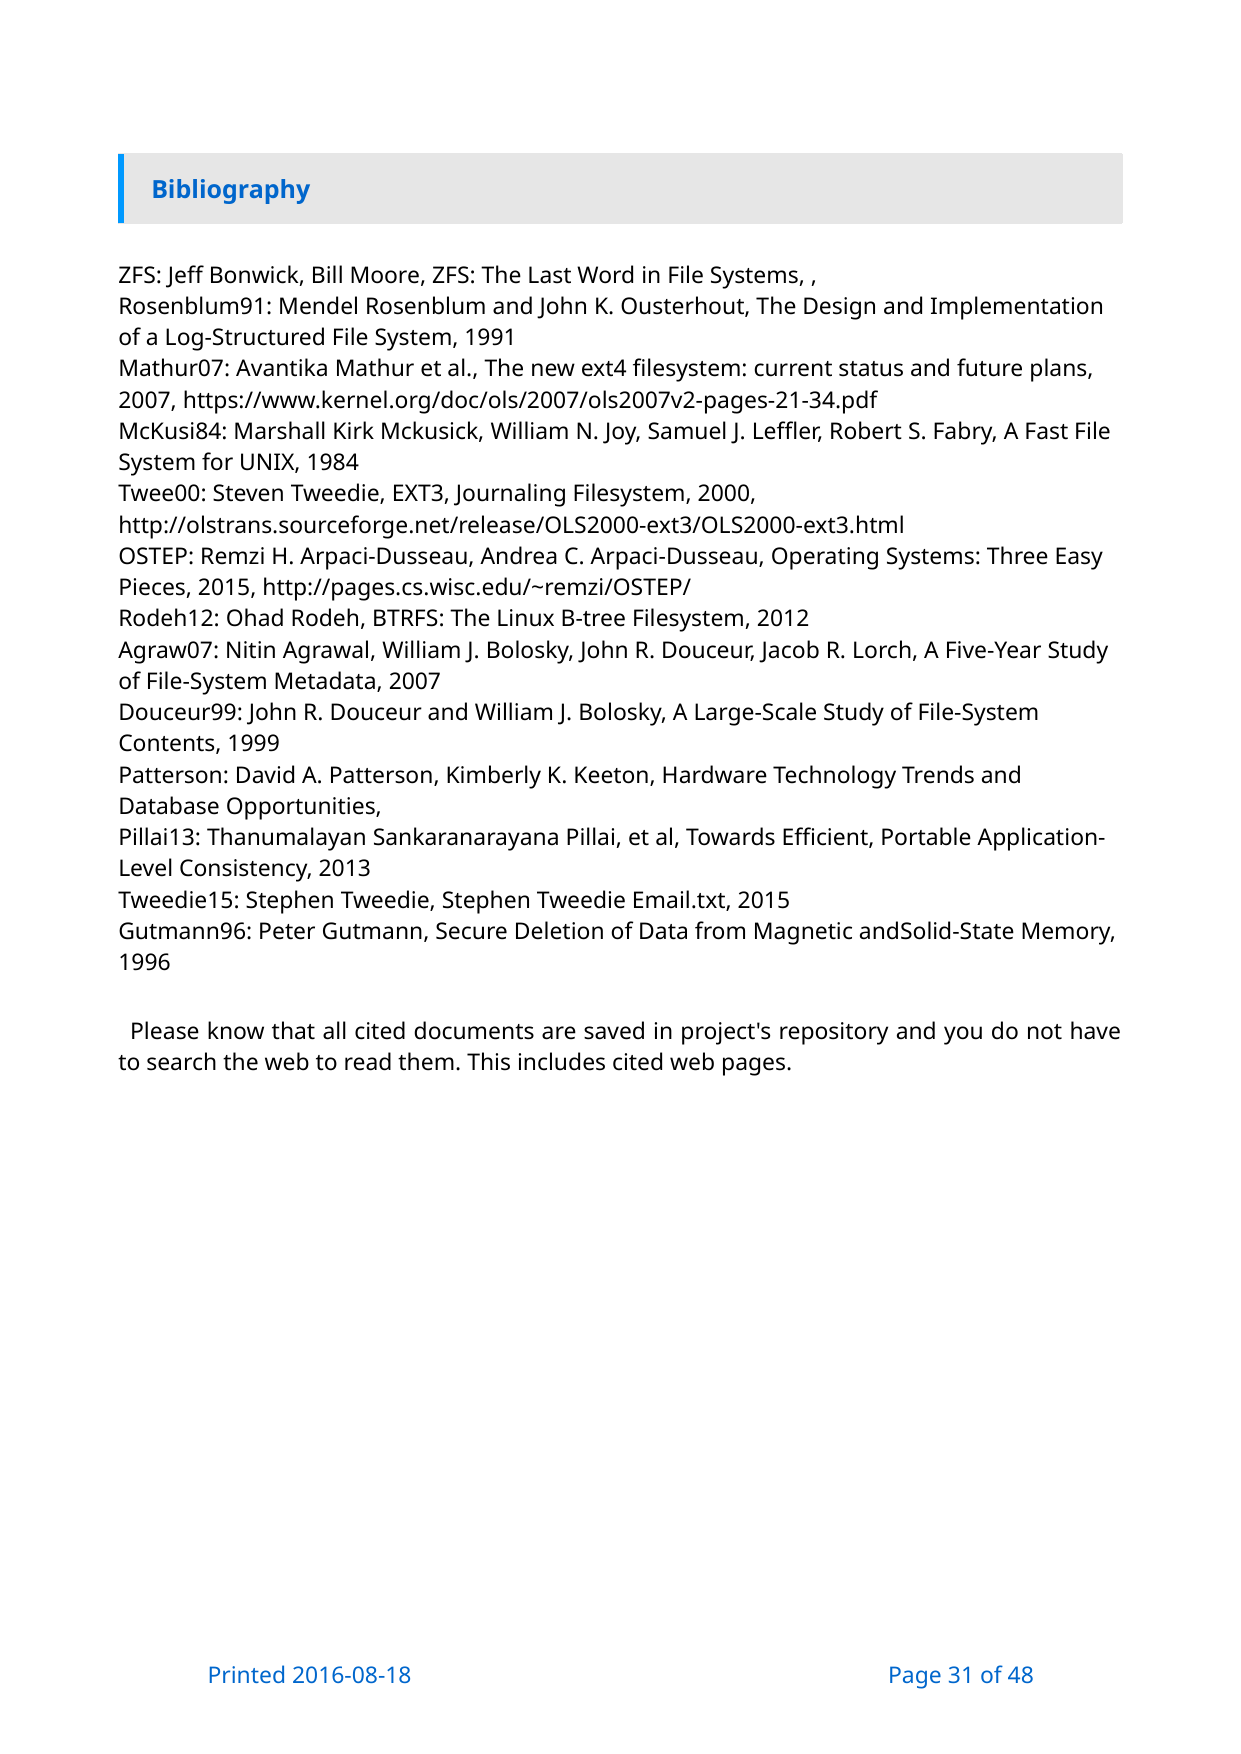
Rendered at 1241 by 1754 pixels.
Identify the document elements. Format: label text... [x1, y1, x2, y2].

text McKusi84: Marshall Kirk Mckusick, William N. Joy, Samuel J. Leffler, Robert S. Fabry, A Fast File System for UNIX, 1984 [118, 415, 1122, 477]
text Patterson: David A. Patterson, Kimberly K. Keeton, Hardware Technology Trends and Database Opportunities, [118, 759, 1122, 821]
text Douceur99: John R. Douceur and William J. Bolosky, A Large-Scale Study of File-System Contents, 1999 [118, 696, 1122, 759]
text ZFS: Jeff Bonwick, Bill Moore, ZFS: The Last Word in File Systems, , [118, 259, 1122, 290]
subtitle Bibliography [124, 155, 1122, 223]
text Tweedie15: Stephen Tweedie, Stephen Tweedie Email.txt, 2015 [118, 884, 1122, 915]
text Twee00: Steven Tweedie, EXT3, Journaling Filesystem, 2000, http://olstrans.sourceforge.net/release/OLS2000-ext3/OLS2000-ext3.html [118, 477, 1122, 540]
text Pillai13: Thanumalayan Sankaranarayana Pillai, et al, Towards Efficient, Portable Application-Level Consistency, 2013 [118, 821, 1122, 884]
text OSTEP: Remzi H. Arpaci-Dusseau, Andrea C. Arpaci-Dusseau, Operating Systems: Three Easy Pieces, 2015, http://pages.cs.wisc.edu/~remzi/OSTEP/ [118, 540, 1122, 602]
text Agraw07: Nitin Agrawal, William J. Bolosky, John R. Douceur, Jacob R. Lorch, A Five-Year Study of File-System Metadata, 2007 [118, 634, 1122, 696]
text Rosenblum91: Mendel Rosenblum and John K. Ousterhout, The Design and Implementation of a Log-Structured File System, 1991 [118, 290, 1122, 352]
text Gutmann96: Peter Gutmann, Secure Deletion of Data from Magnetic andSolid-State Memory, 1996 [118, 915, 1122, 977]
text Please know that all cited documents are saved in project's repository and you do not have to search the web to read them. This includes cited web pages. [118, 1014, 1122, 1077]
text Mathur07: Avantika Mathur et al., The new ext4 filesystem: current status and future plans, 2007, https://www.kernel.org/doc/ols/2007/ols2007v2-pages-21-34.pdf [118, 352, 1122, 415]
text Rodeh12: Ohad Rodeh, BTRFS: The Linux B-tree Filesystem, 2012 [118, 602, 1122, 634]
